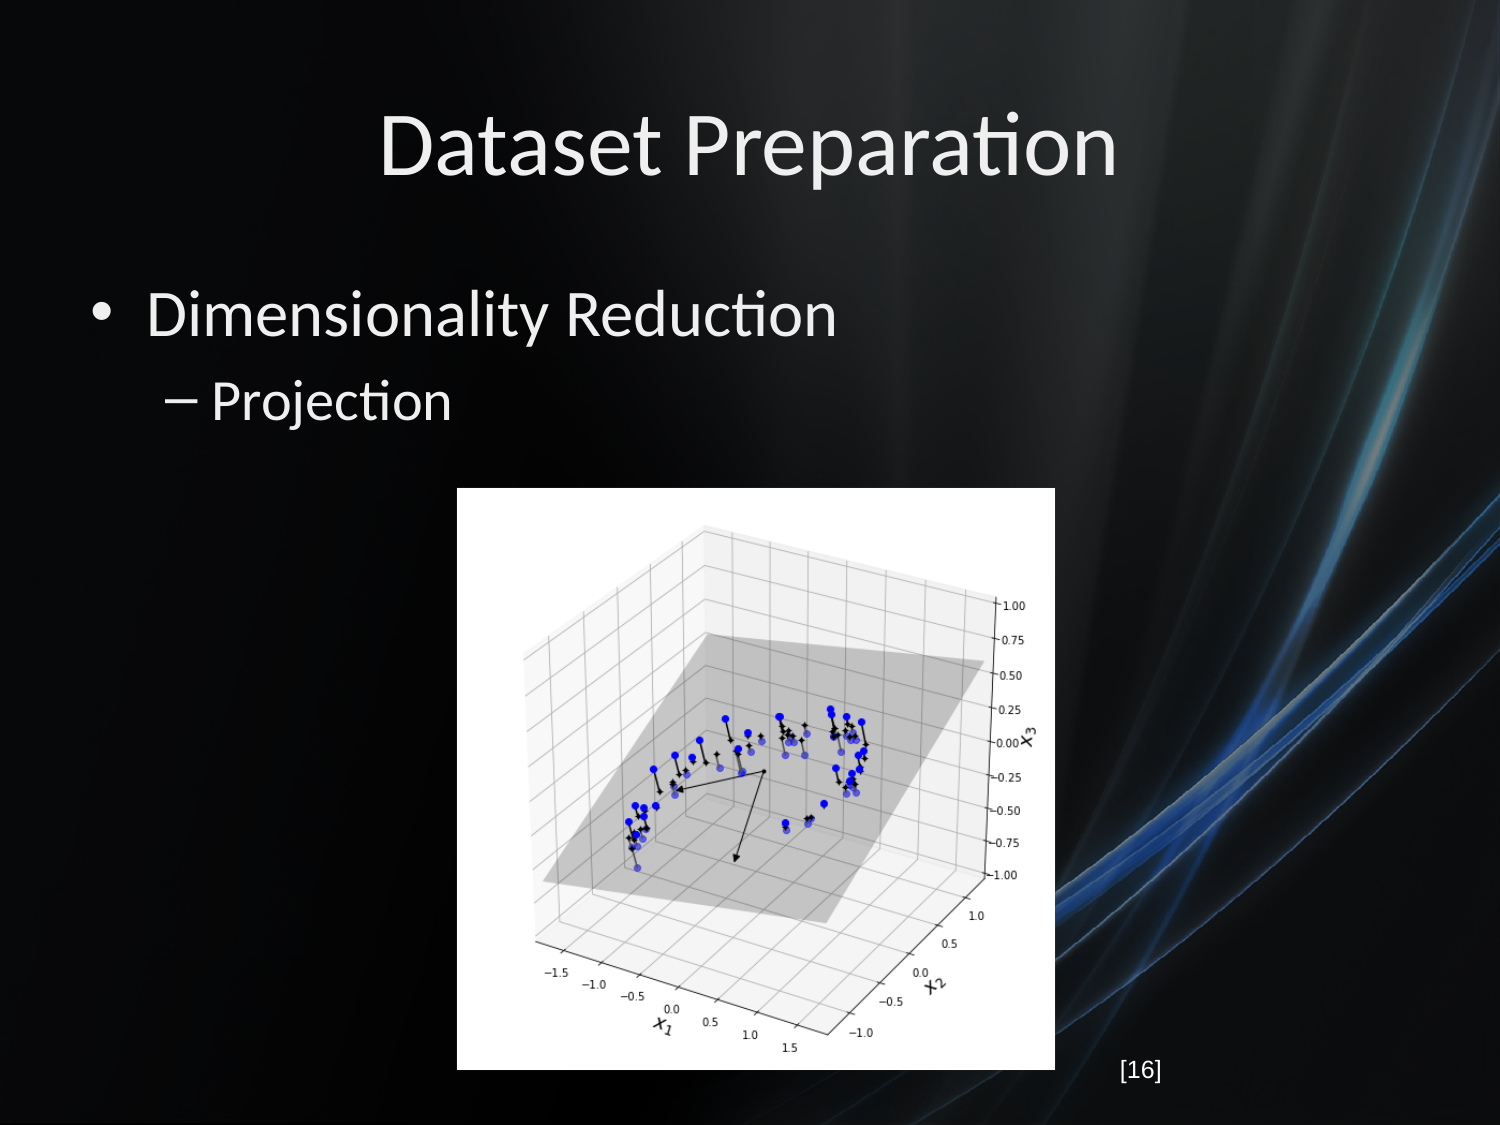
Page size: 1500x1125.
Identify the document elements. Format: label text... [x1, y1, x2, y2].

list Dimensionality Reduction Projection [75, 262, 1425, 1005]
title Dataset Preparation [75, 45, 1425, 233]
picture [0, 0, 1500, 1125]
text_box [16] [1105, 1048, 1196, 1098]
